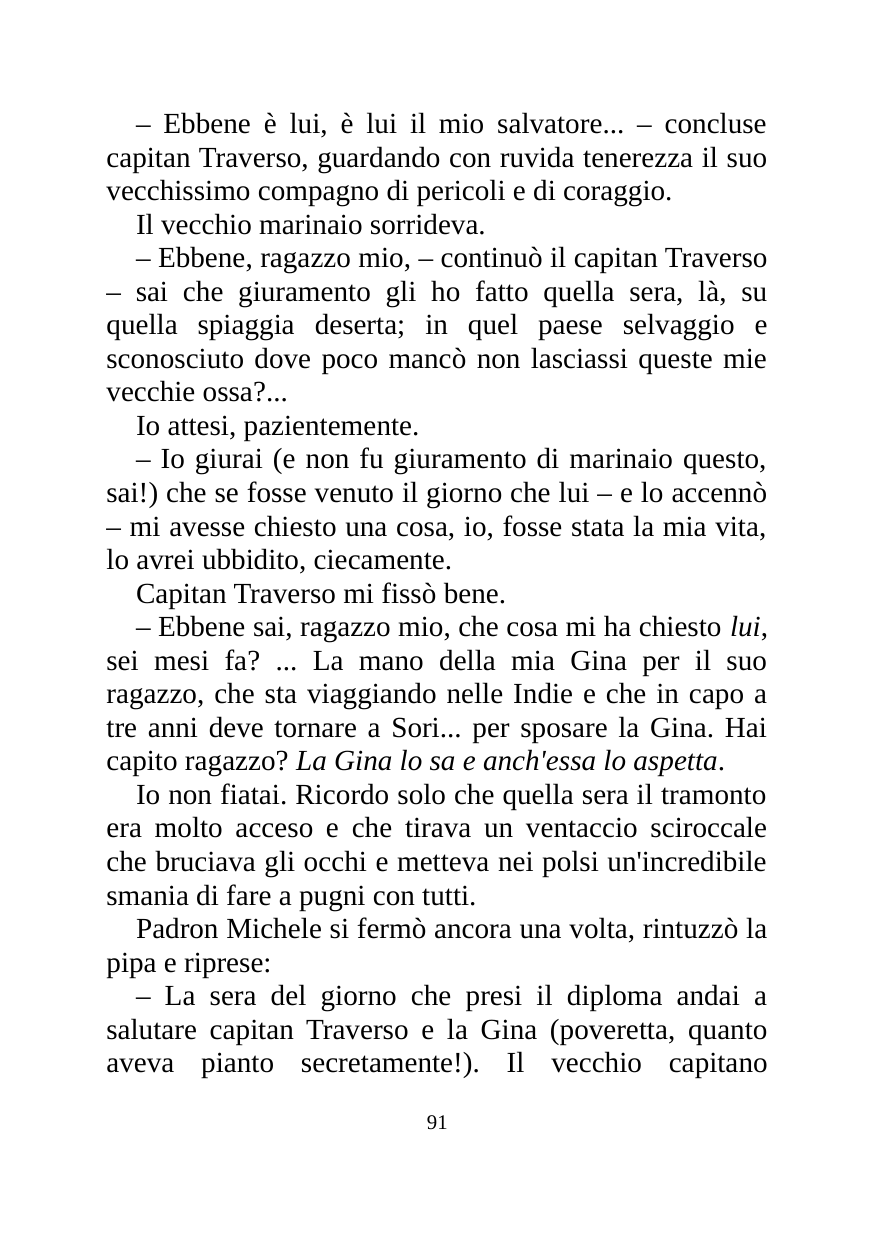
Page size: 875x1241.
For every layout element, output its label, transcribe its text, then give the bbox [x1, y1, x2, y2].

text – Ebbene sai, ragazzo mio, che cosa mi ha chiesto lui, sei mesi fa? ... La mano della mia Gina per il suo ragazzo, che sta viaggiando nelle Indie e che in capo a tre anni deve tornare a Sori... per sposare la Gina. Hai capito ragazzo? La Gina lo sa e anch'essa lo aspetta. [106, 609, 768, 777]
text – Ebbene, ragazzo mio, – continuò il capitan Traverso – sai che giuramento gli ho fatto quella sera, là, su quella spiaggia deserta; in quel paese selvaggio e sconosciuto dove poco mancò non lasciassi queste mie vecchie ossa?... [106, 240, 768, 408]
text – Io giurai (e non fu giuramento di marinaio questo, sai!) che se fosse venuto il giorno che lui – e lo accennò – mi avesse chiesto una cosa, io, fosse stata la mia vita, lo avrei ubbidito, ciecamente. [106, 442, 768, 576]
text – La sera del giorno che presi il diploma andai a salutare capitan Traverso e la Gina (poveretta, quanto aveva pianto secretamente!). Il vecchio capitano [106, 978, 768, 1079]
text Io non fiatai. Ricordo solo che quella sera il tramonto era molto acceso e che tirava un ventaccio sciroccale che bruciava gli occhi e metteva nei polsi un'incredibile smania di fare a pugni con tutti. [106, 777, 768, 911]
text Capitan Traverso mi fissò bene. [106, 576, 768, 609]
text Il vecchio marinaio sorrideva. [106, 207, 768, 240]
text Io attesi, pazientemente. [106, 408, 768, 442]
text – Ebbene è lui, è lui il mio salvatore... – concluse capitan Traverso, guardando con ruvida tenerezza il suo vecchissimo compagno di pericoli e di coraggio. [106, 106, 768, 207]
text Padron Michele si fermò ancora una volta, rintuzzò la pipa e riprese: [106, 911, 768, 978]
